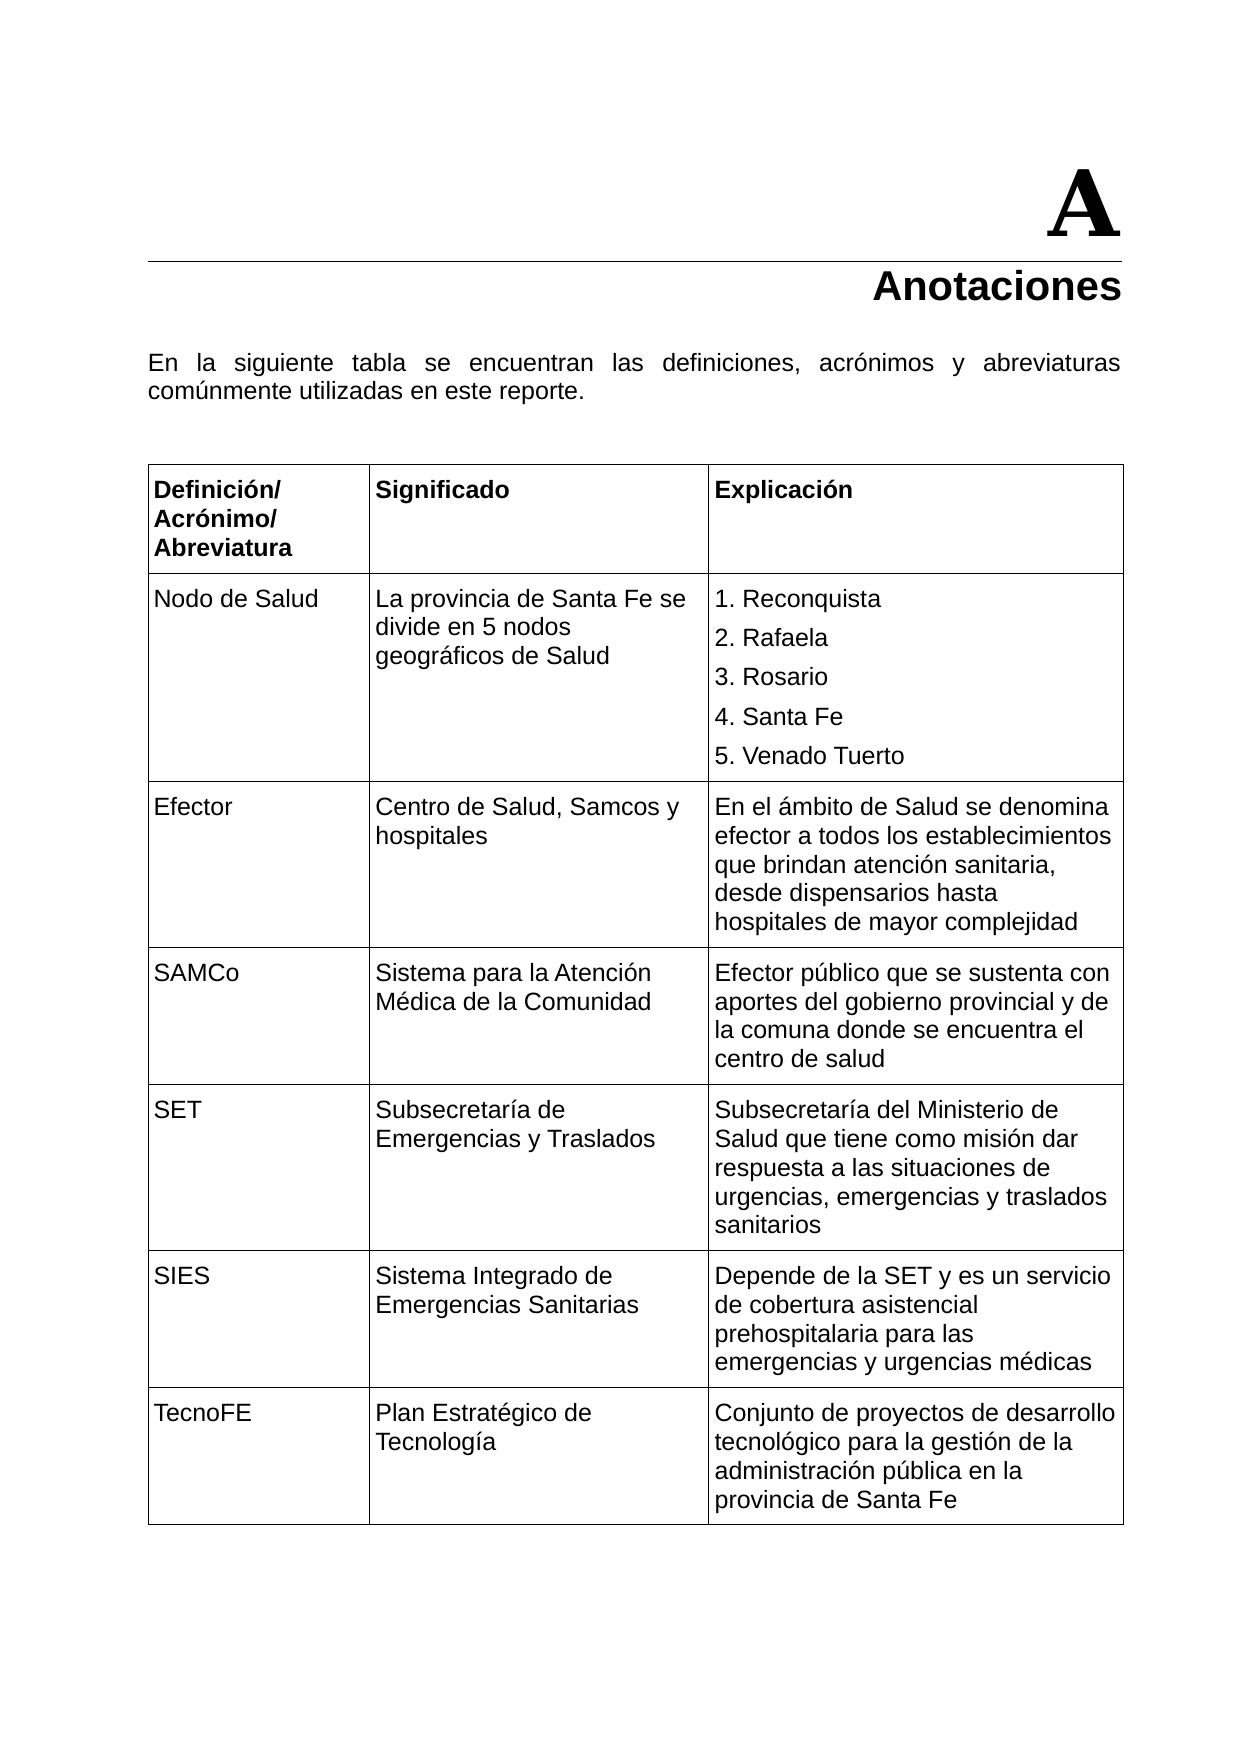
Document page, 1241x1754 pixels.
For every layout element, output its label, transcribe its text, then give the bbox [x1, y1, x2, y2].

table_cell Efector público que se sustenta con aportes del gobierno provincial y de la comuna donde se encuentra el centro de salud [709, 948, 1123, 1084]
table_cell Conjunto de proyectos de desarrollo tecnológico para la gestión de la administración pública en la provincia de Santa Fe [709, 1388, 1123, 1524]
table_cell Subsecretaría de Emergencias y Traslados [370, 1085, 708, 1250]
table_cell 1. Reconquista 2. Rafaela 3. Rosario 4. Santa Fe 5. Venado Tuerto [709, 574, 1123, 781]
table_header Significado [370, 465, 708, 572]
table_header Definición/ Acrónimo/ Abreviatura [149, 465, 369, 572]
table_cell SIES [149, 1251, 369, 1387]
text Anotaciones [148, 262, 1122, 309]
table_cell La provincia de Santa Fe se divide en 5 nodos geográficos de Salud [370, 574, 708, 781]
table_cell Centro de Salud, Samcos y hospitales [370, 782, 708, 947]
table_cell Sistema Integrado de Emergencias Sanitarias [370, 1251, 708, 1387]
table_cell Efector [149, 782, 369, 947]
table_cell Plan Estratégico de Tecnología [370, 1388, 708, 1524]
table_cell Nodo de Salud [149, 574, 369, 781]
table_header Explicación [709, 465, 1123, 572]
subtitle A [148, 148, 1122, 261]
table_cell SAMCo [149, 948, 369, 1084]
table_cell Depende de la SET y es un servicio de cobertura asistencial prehospitalaria para las emergencias y urgencias médicas [709, 1251, 1123, 1387]
table_cell Sistema para la Atención Médica de la Comunidad [370, 948, 708, 1084]
text En la siguiente tabla se encuentran las definiciones, acrónimos y abreviaturas comúnmente utilizadas en este reporte. [148, 347, 1122, 405]
table_cell En el ámbito de Salud se denomina efector a todos los establecimientos que brindan atención sanitaria, desde dispensarios hasta hospitales de mayor complejidad [709, 782, 1123, 947]
table_cell SET [149, 1085, 369, 1250]
table_cell Subsecretaría del Ministerio de Salud que tiene como misión dar respuesta a las situaciones de urgencias, emergencias y traslados sanitarios [709, 1085, 1123, 1250]
table_cell TecnoFE [149, 1388, 369, 1524]
